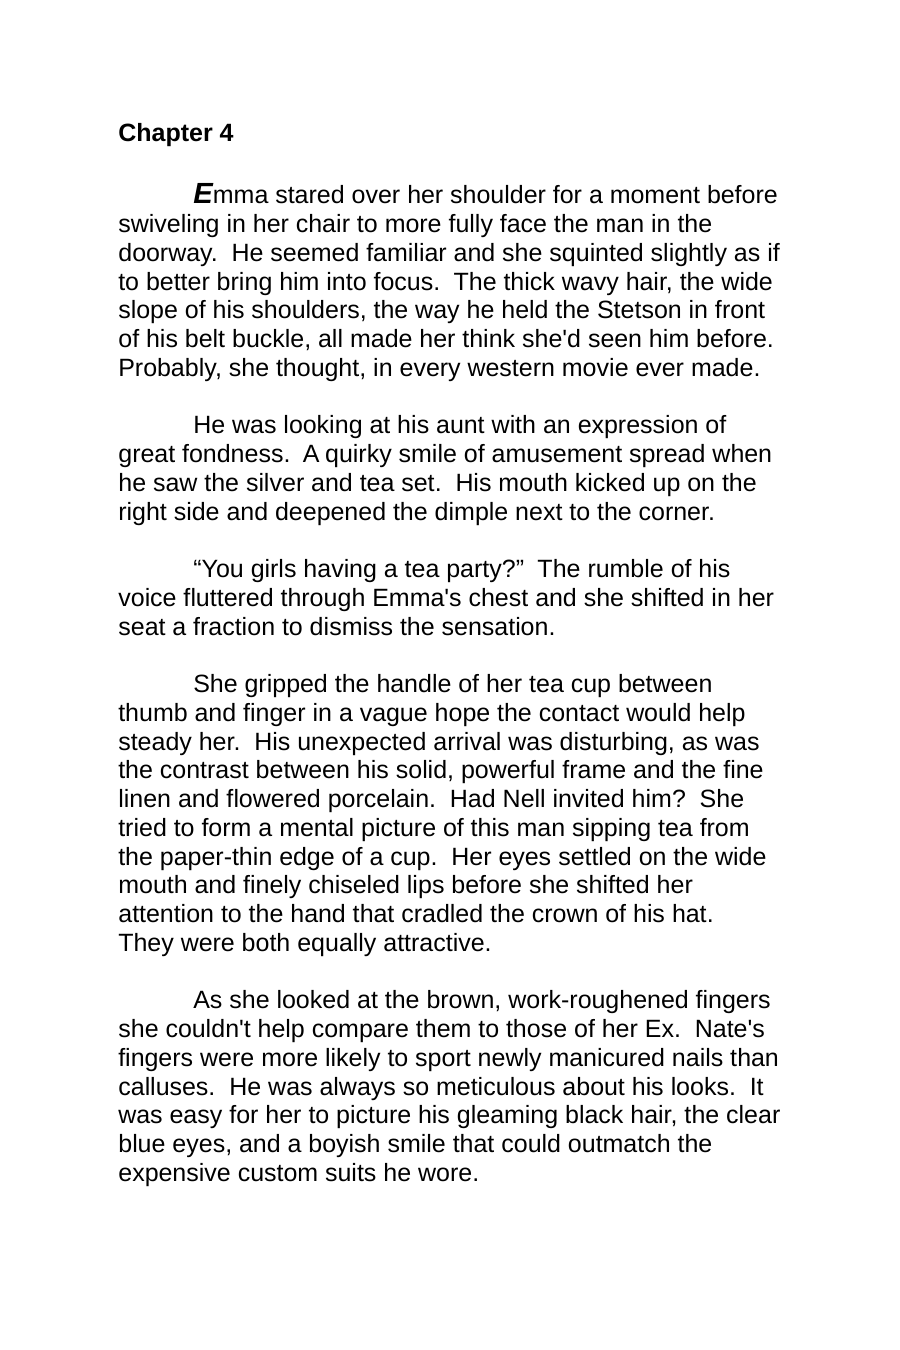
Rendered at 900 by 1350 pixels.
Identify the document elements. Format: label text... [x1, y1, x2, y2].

text Emma stared over her shoulder for a moment before swiveling in her chair to more fully face the man in the doorway. He seemed familiar and she squinted slightly as if to better bring him into focus. The thick wavy hair, the wide slope of his shoulders, the way he held the Stetson in front of his belt buckle, all made her think she'd seen him before. Probably, she thought, in every western movie ever made. [118, 176, 782, 382]
text She gripped the handle of her tea cup between thumb and finger in a vague hope the contact would help steady her. His unexpected arrival was disturbing, as was the contrast between his solid, powerful frame and the fine linen and flowered porcelain. Had Nell invited him? She tried to form a mental picture of this man sipping tea from the paper-thin edge of a cup. Her eyes settled on the wide mouth and finely chiseled lips before she shifted her attention to the hand that cradled the crown of his hat. They were both equally attractive. [118, 669, 782, 957]
text He was looking at his aunt with an expression of great fondness. A quirky smile of amusement spread when he saw the silver and tea set. His mouth kicked up on the right side and deepened the dimple next to the corner. [118, 410, 782, 525]
text Chapter 4 [118, 118, 782, 147]
text As she looked at the brown, work-roughened fingers she couldn't help compare them to those of her Ex. Nate's fingers were more likely to sport newly manicured nails than calluses. He was always so meticulous about his looks. It was easy for her to picture his gleaming black hair, the clear blue eyes, and a boyish smile that could outmatch the expensive custom suits he wore. [118, 985, 782, 1187]
text “You girls having a tea party?” The rumble of his voice fluttered through Emma's chest and she shifted in her seat a fraction to dismiss the sensation. [118, 554, 782, 640]
